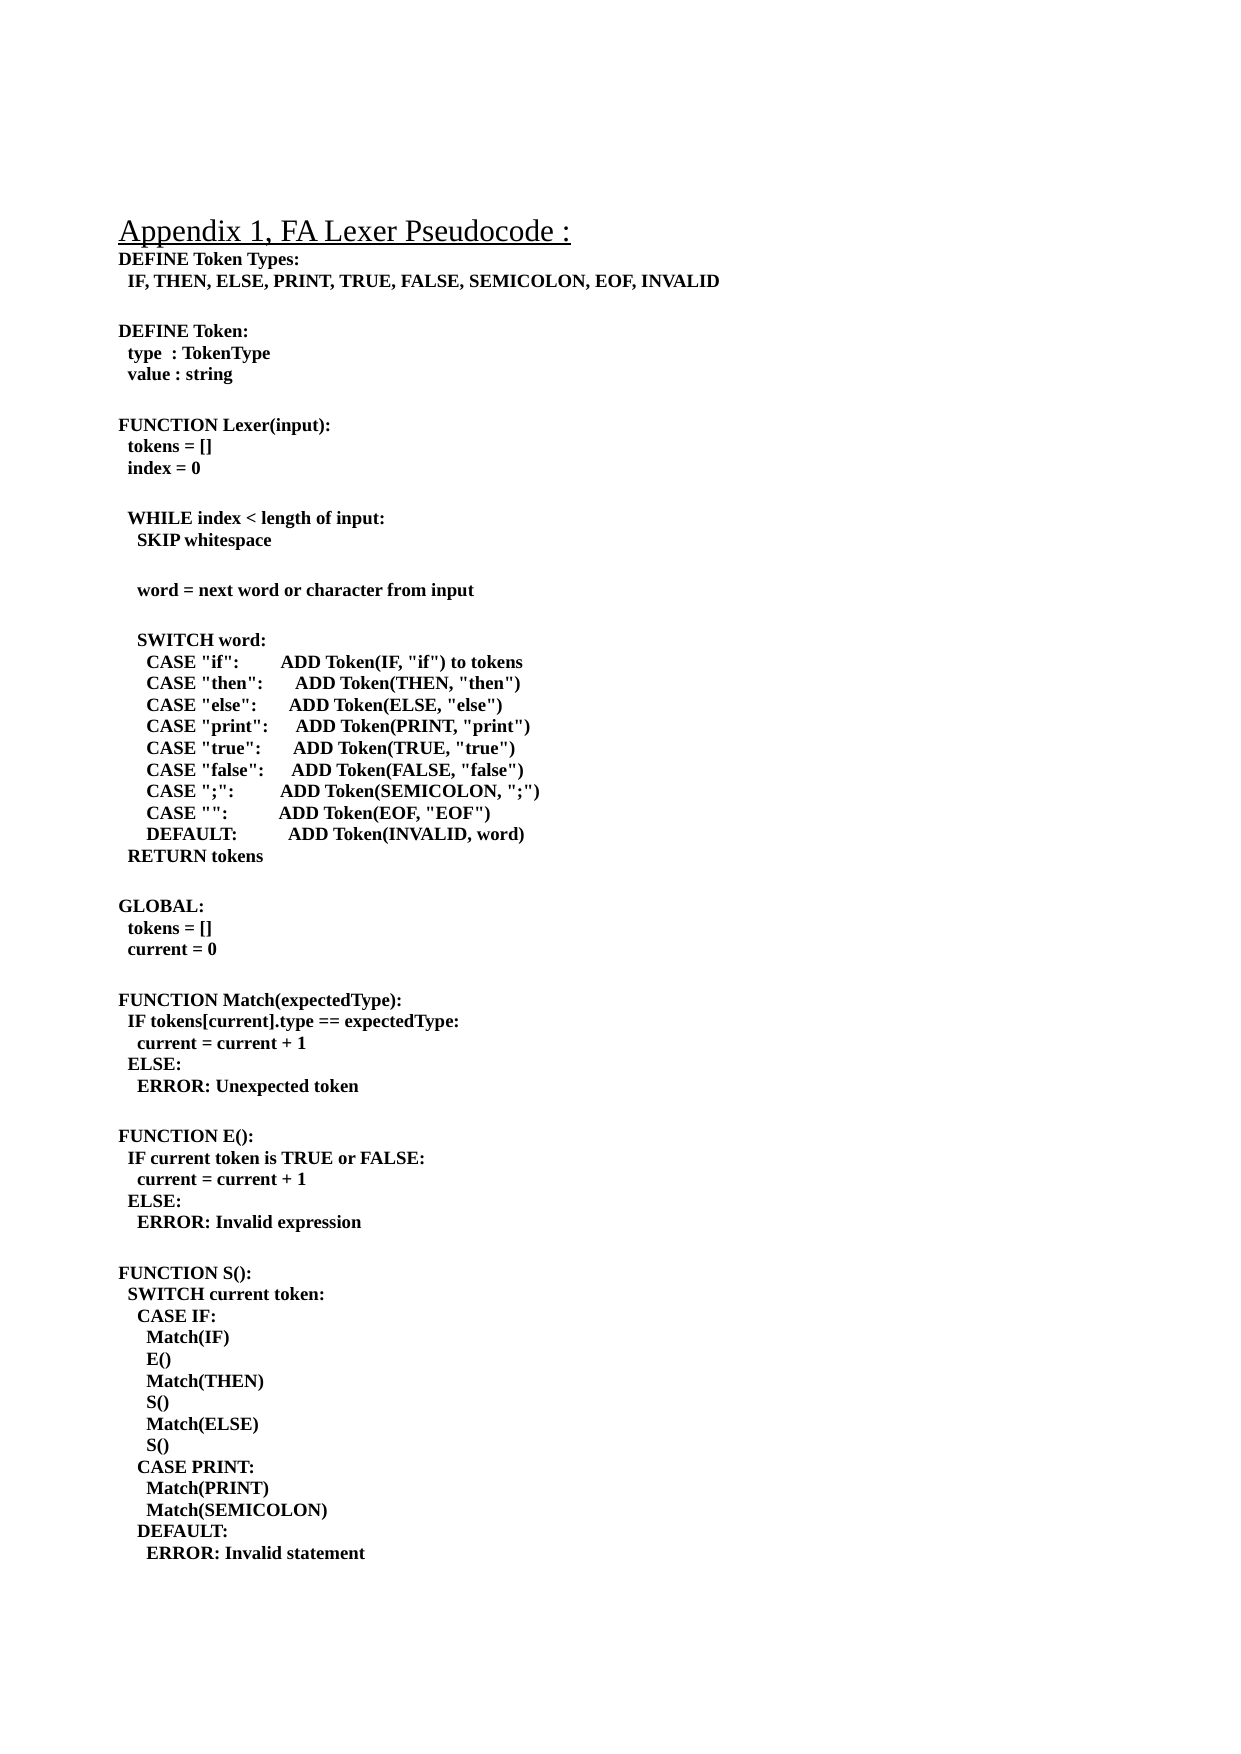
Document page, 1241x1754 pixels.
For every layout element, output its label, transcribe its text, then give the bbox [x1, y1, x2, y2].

text SWITCH word: [118, 629, 1122, 651]
text value : string [118, 363, 1122, 385]
text E() [118, 1348, 1122, 1369]
text tokens = [] [118, 917, 1122, 938]
text CASE PRINT: [118, 1456, 1122, 1477]
text Match(SEMICOLON) [118, 1499, 1122, 1520]
text IF current token is TRUE or FALSE: [118, 1147, 1122, 1168]
text Match(IF) [118, 1326, 1122, 1348]
text Match(ELSE) [118, 1413, 1122, 1434]
text CASE "false": ADD Token(FALSE, "false") [118, 758, 1122, 780]
text CASE "": ADD Token(EOF, "EOF") [118, 802, 1122, 823]
text Match(THEN) [118, 1369, 1122, 1391]
text tokens = [] [118, 435, 1122, 457]
text index = 0 [118, 457, 1122, 478]
text current = current + 1 [118, 1032, 1122, 1053]
text ELSE: [118, 1190, 1122, 1211]
text Match(PRINT) [118, 1477, 1122, 1499]
text CASE "then": ADD Token(THEN, "then") [118, 672, 1122, 694]
text WHILE index < length of input: [118, 507, 1122, 528]
text CASE IF: [118, 1305, 1122, 1326]
text IF, THEN, ELSE, PRINT, TRUE, FALSE, SEMICOLON, EOF, INVALID [118, 270, 1122, 291]
text Appendix 1, FA Lexer Pseudocode : [118, 212, 1122, 248]
text CASE "else": ADD Token(ELSE, "else") [118, 694, 1122, 715]
text ELSE: [118, 1053, 1122, 1075]
text ERROR: Invalid expression [118, 1211, 1122, 1233]
text CASE ";": ADD Token(SEMICOLON, ";") [118, 780, 1122, 802]
text ERROR: Unexpected token [118, 1075, 1122, 1096]
text DEFINE Token: [118, 320, 1122, 342]
text S() [118, 1434, 1122, 1456]
text SKIP whitespace [118, 528, 1122, 550]
text FUNCTION Lexer(input): [118, 413, 1122, 435]
text FUNCTION S(): [118, 1262, 1122, 1283]
text FUNCTION Match(expectedType): [118, 988, 1122, 1010]
text CASE "if": ADD Token(IF, "if") to tokens [118, 651, 1122, 672]
text IF tokens[current].type == expectedType: [118, 1010, 1122, 1032]
text current = current + 1 [118, 1168, 1122, 1190]
text DEFAULT: ADD Token(INVALID, word) [118, 823, 1122, 845]
text current = 0 [118, 938, 1122, 960]
text S() [118, 1391, 1122, 1413]
text DEFINE Token Types: [118, 248, 1122, 270]
text SWITCH current token: [118, 1283, 1122, 1305]
text DEFAULT: [118, 1520, 1122, 1542]
text word = next word or character from input [118, 579, 1122, 600]
text type : TokenType [118, 342, 1122, 363]
text RETURN tokens [118, 845, 1122, 866]
text FUNCTION E(): [118, 1125, 1122, 1147]
text CASE "print": ADD Token(PRINT, "print") [118, 715, 1122, 737]
text GLOBAL: [118, 895, 1122, 917]
text CASE "true": ADD Token(TRUE, "true") [118, 737, 1122, 758]
text ERROR: Invalid statement [118, 1542, 1122, 1563]
